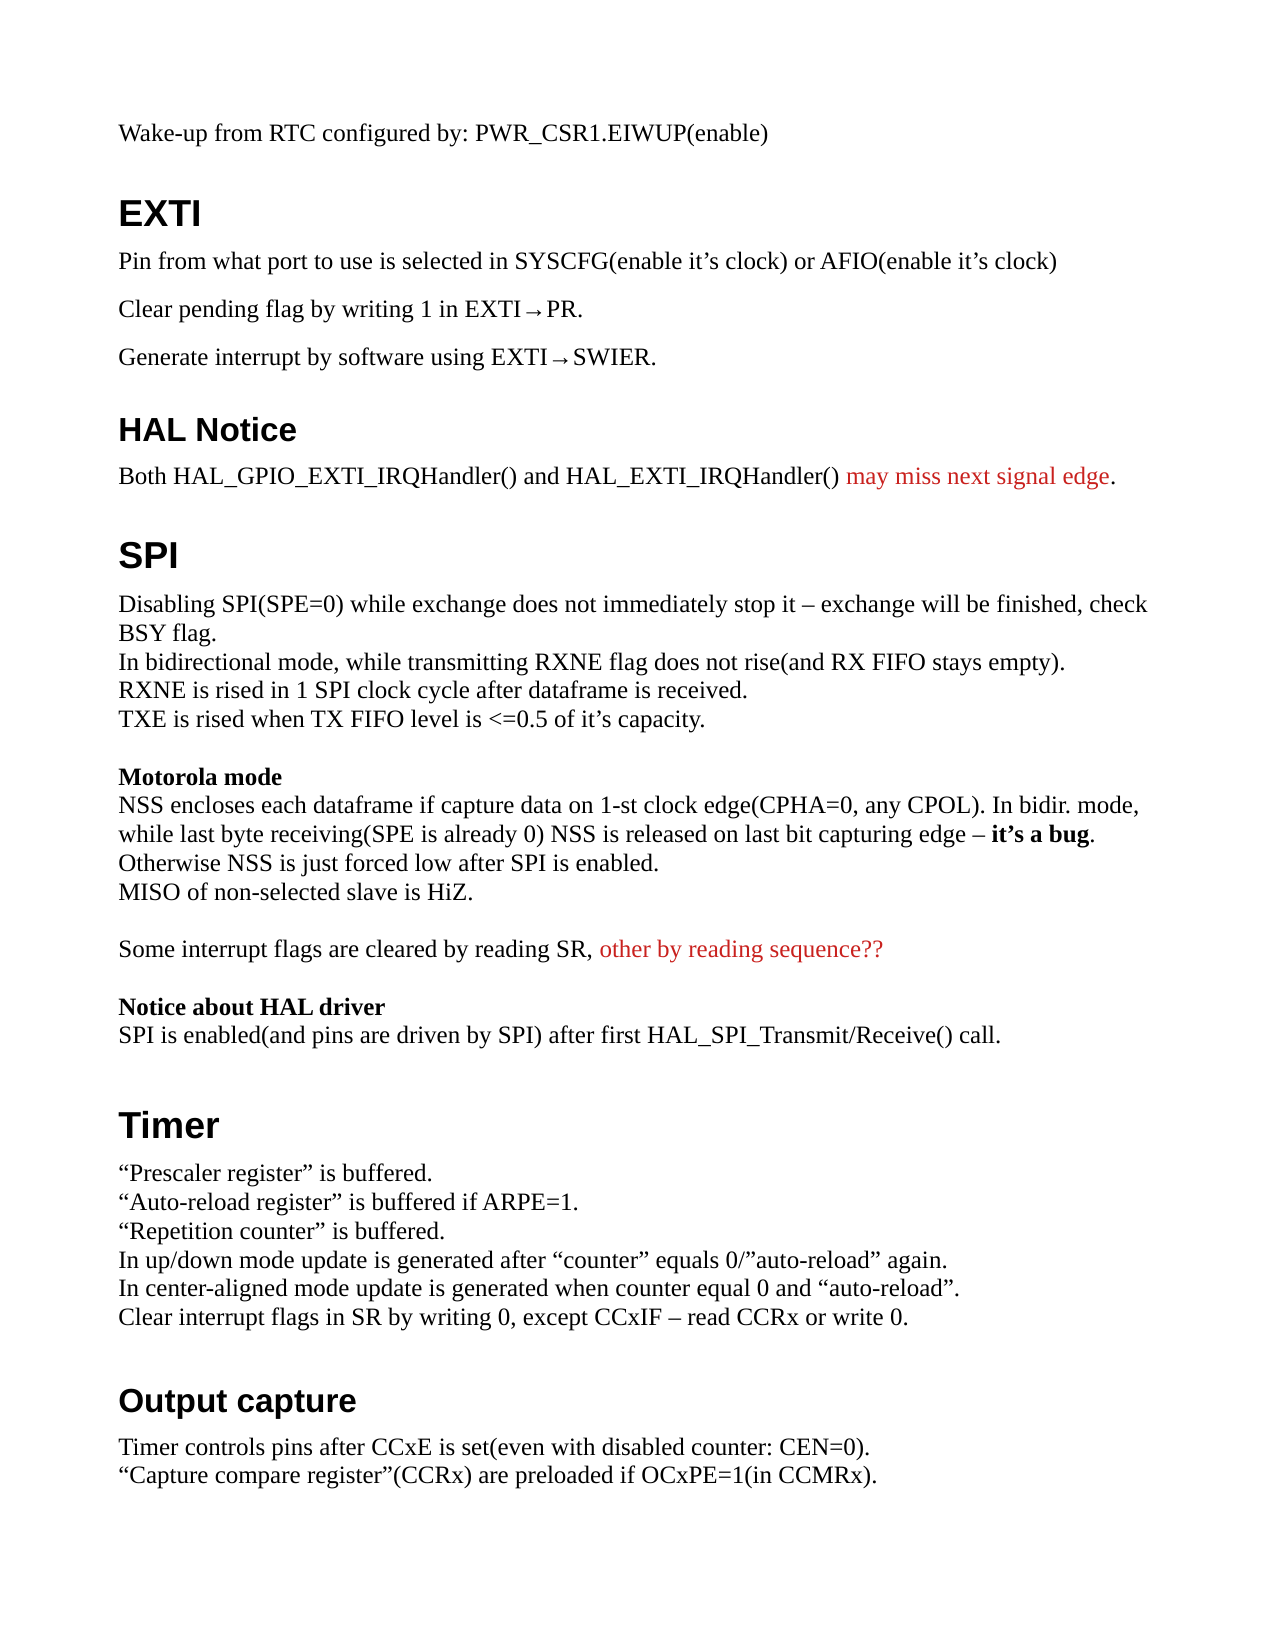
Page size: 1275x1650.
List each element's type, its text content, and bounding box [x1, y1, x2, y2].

text “Capture compare register”(CCRx) are preloaded if OCxPE=1(in CCMRx). [118, 1460, 1157, 1489]
text In bidirectional mode, while transmitting RXNE flag does not rise(and RX FIFO stays empty). [118, 647, 1157, 675]
text Motorola mode [118, 762, 1157, 790]
text NSS encloses each dataframe if capture data on 1-st clock edge(CPHA=0, any CPOL). In bidir. mode, while last byte receiving(SPE is already 0) NSS is released on last bit capturing edge – it’s a bug. [118, 790, 1157, 848]
text Clear interrupt flags in SR by writing 0, except CCxIF – read CCRx or write 0. [118, 1302, 1157, 1331]
text SPI is enabled(and pins are driven by SPI) after first HAL_SPI_Transmit/Receive() call. [118, 1020, 1157, 1049]
text In up/down mode update is generated after “counter” equals 0/”auto-reload” again. [118, 1245, 1157, 1273]
text “Repetition counter” is buffered. [118, 1216, 1157, 1245]
subtitle Output capture [118, 1381, 1157, 1419]
subtitle Timer [118, 1103, 1157, 1146]
text Disabling SPI(SPE=0) while exchange does not immediately stop it – exchange will be finished, check BSY flag. [118, 589, 1157, 647]
text Pin from what port to use is selected in SYSCFG(enable it’s clock) or AFIO(enable it’s clock) [118, 246, 1157, 275]
text MISO of non-selected slave is HiZ. [118, 877, 1157, 905]
text In center-aligned mode update is generated when counter equal 0 and “auto-reload”. [118, 1273, 1157, 1302]
text Timer controls pins after CCxE is set(even with disabled counter: CEN=0). [118, 1432, 1157, 1460]
text Some interrupt flags are cleared by reading SR, other by reading sequence?? [118, 934, 1157, 963]
text Otherwise NSS is just forced low after SPI is enabled. [118, 848, 1157, 877]
text “Auto-reload register” is buffered if ARPE=1. [118, 1187, 1157, 1216]
text Wake-up from RTC configured by: PWR_CSR1.EIWUP(enable) [118, 118, 1157, 147]
text Clear pending flag by writing 1 in EXTI→PR. [118, 294, 1157, 323]
text TXE is rised when TX FIFO level is <=0.5 of it’s capacity. [118, 704, 1157, 733]
subtitle SPI [118, 533, 1157, 577]
text “Prescaler register” is buffered. [118, 1158, 1157, 1187]
text Notice about HAL driver [118, 992, 1157, 1020]
text Both HAL_GPIO_EXTI_IRQHandler() and HAL_EXTI_IRQHandler() may miss next signal edge. [118, 461, 1157, 490]
subtitle HAL Notice [118, 410, 1157, 448]
subtitle EXTI [118, 191, 1157, 234]
text Generate interrupt by software using EXTI→SWIER. [118, 342, 1157, 370]
text RXNE is rised in 1 SPI clock cycle after dataframe is received. [118, 675, 1157, 704]
